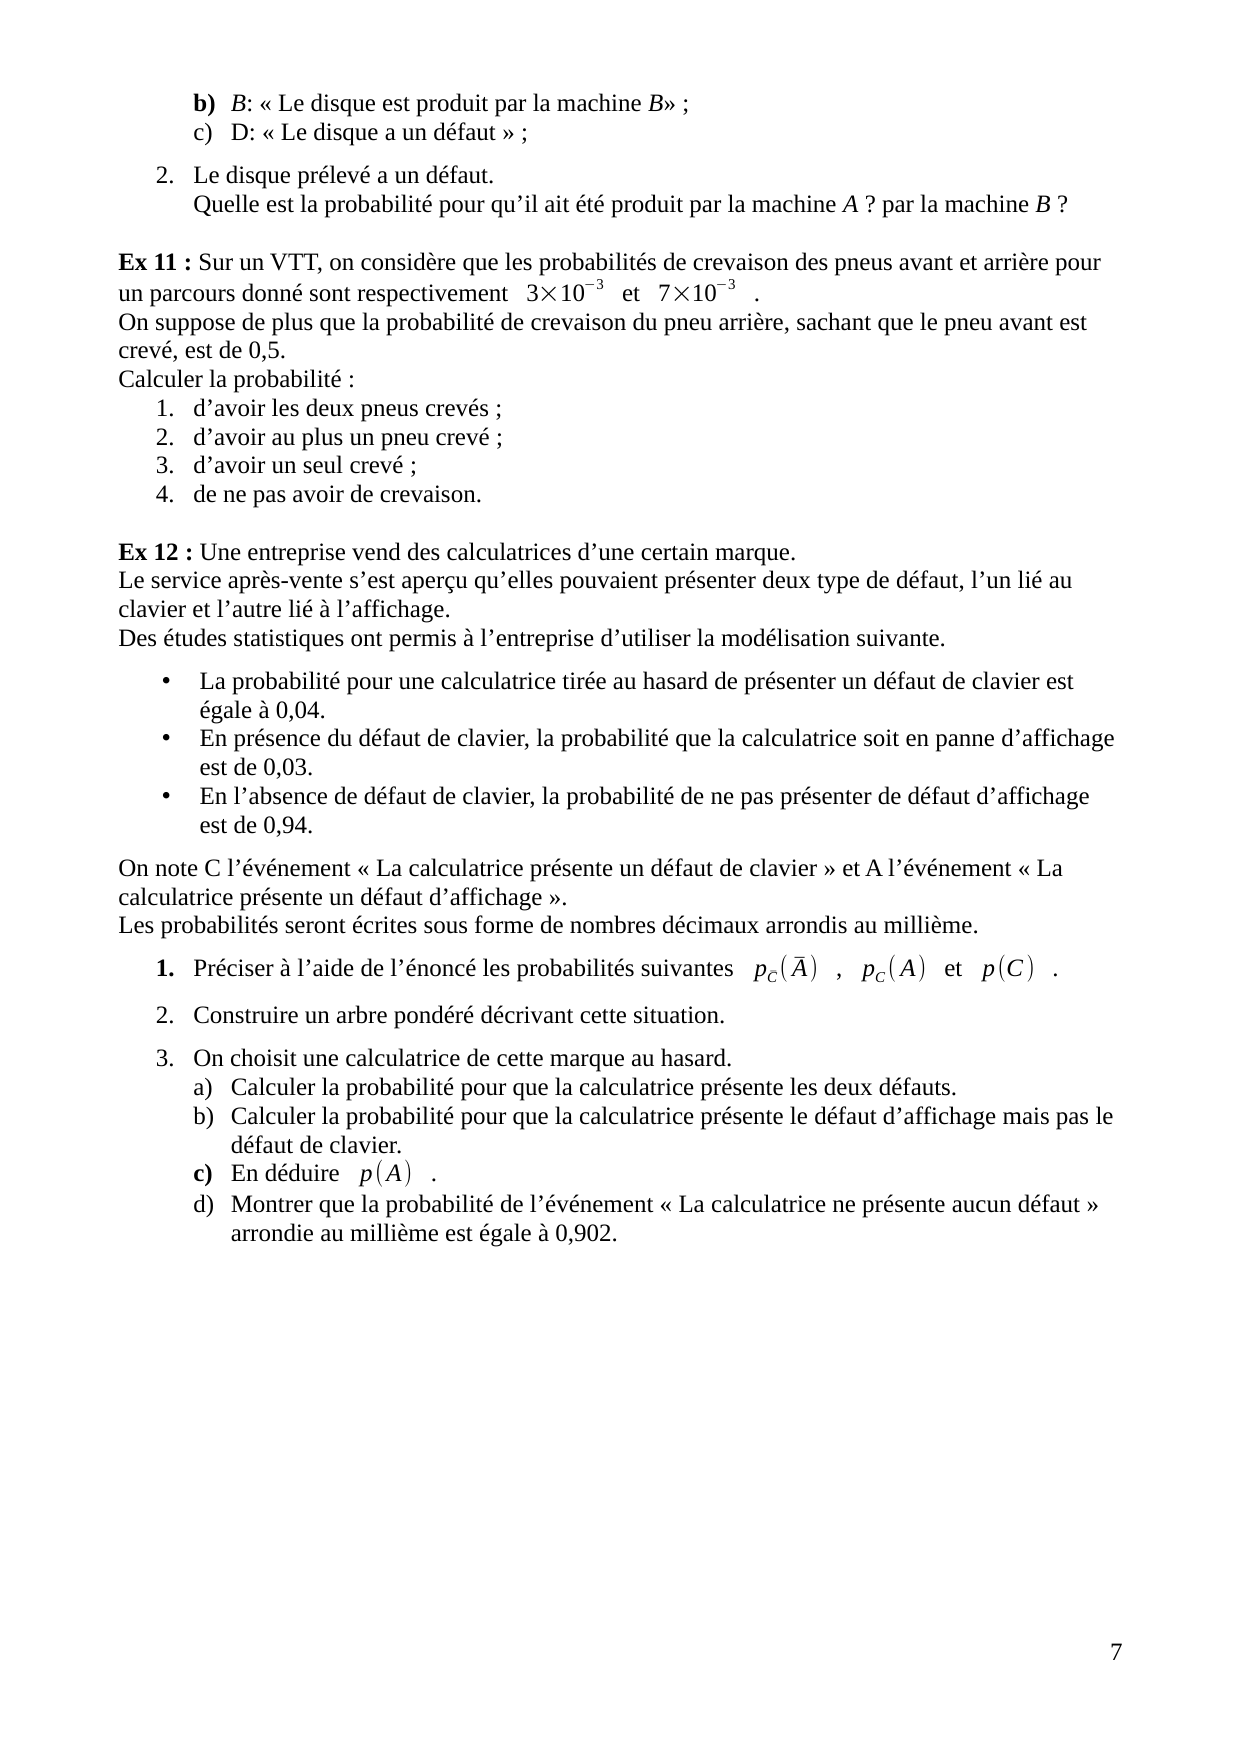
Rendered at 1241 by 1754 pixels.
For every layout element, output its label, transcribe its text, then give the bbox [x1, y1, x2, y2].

list Calculer la probabilité pour que la calculatrice présente les deux défauts. [193, 1072, 1122, 1101]
list Montrer que la probabilité de l’événement « La calculatrice ne présente aucun défaut » arrondie au millième est égale à 0,902. [193, 1189, 1122, 1247]
list En présence du défaut de clavier, la probabilité que la calculatrice soit en panne d’affichage est de 0,03. [162, 723, 1122, 781]
list d’avoir un seul crevé ; [156, 450, 1122, 479]
text Les probabilités seront écrites sous forme de nombres décimaux arrondis au millième. [118, 910, 1122, 939]
text Des études statistiques ont permis à l’entreprise d’utiliser la modélisation suivante. [118, 623, 1122, 652]
list La probabilité pour une calculatrice tirée au hasard de présenter un défaut de clavier est égale à 0,04. [162, 666, 1122, 723]
list D: « Le disque a un défaut » ; [193, 117, 1122, 146]
text On suppose de plus que la probabilité de crevaison du pneu arrière, sachant que le pneu avant est crevé, est de 0,5. [118, 307, 1122, 364]
list Calculer la probabilité pour que la calculatrice présente le défaut d’affichage mais pas le défaut de clavier. [193, 1101, 1122, 1158]
text Calculer la probabilité : [118, 364, 1122, 393]
text Ex 11 : Sur un VTT, on considère que les probabilités de crevaison des pneus avant et arrière pour un parcours donné sont respectivementet. [118, 247, 1122, 307]
text Ex 12 : Une entreprise vend des calculatrices d’une certain marque. [118, 537, 1122, 565]
list En déduire. [193, 1158, 1122, 1189]
text On note C l’événement « La calculatrice présente un défaut de clavier » et A l’événement « La calculatrice présente un défaut d’affichage ». [118, 853, 1122, 910]
list On choisit une calculatrice de cette marque au hasard. [156, 1043, 1122, 1072]
list Préciser à l’aide de l’énoncé les probabilités suivantes,et. [156, 953, 1122, 986]
list d’avoir au plus un pneu crevé ; [156, 422, 1122, 450]
list Le disque prélevé a un défaut. [156, 160, 1122, 189]
list En l’absence de défaut de clavier, la probabilité de ne pas présenter de défaut d’affichage est de 0,94. [162, 781, 1122, 838]
list Construire un arbre pondéré décrivant cette situation. [156, 1000, 1122, 1029]
list de ne pas avoir de crevaison. [156, 479, 1122, 508]
list Quelle est la probabilité pour qu’il ait été produit par la machine A ? par la machine B ? [156, 189, 1122, 218]
text Le service après-vente s’est aperçu qu’elles pouvaient présenter deux type de défaut, l’un lié au clavier et l’autre lié à l’affichage. [118, 565, 1122, 623]
list d’avoir les deux pneus crevés ; [156, 393, 1122, 422]
list B: « Le disque est produit par la machine B» ; [193, 88, 1122, 117]
